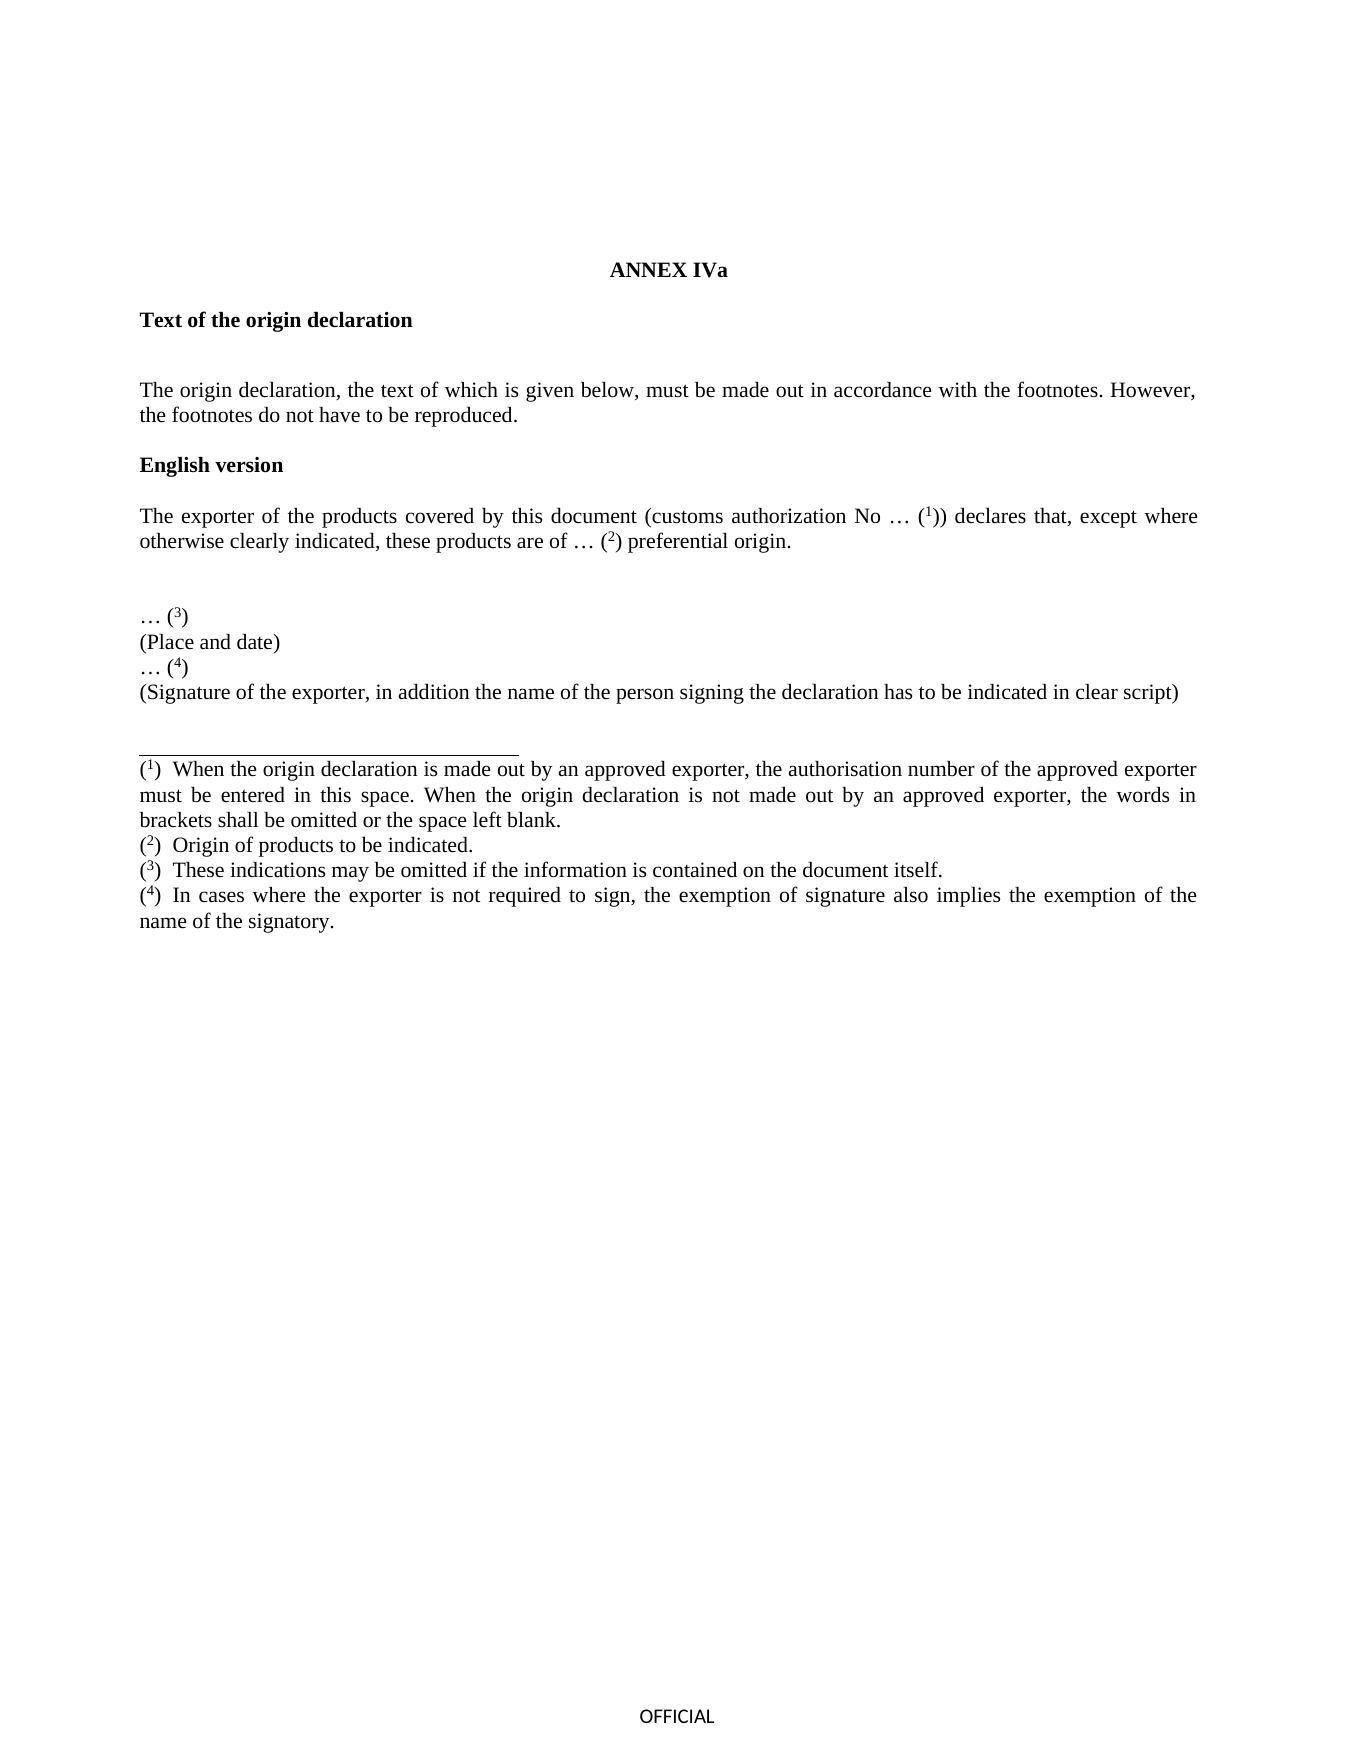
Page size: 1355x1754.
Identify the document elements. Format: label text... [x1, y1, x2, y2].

text (Signature of the exporter, in addition the name of the person signing the declaration has to be indicated in clear script) [139, 679, 1198, 704]
text (3) These indications may be omitted if the information is contained on the document itself. [139, 857, 1198, 882]
text ANNEX IVa [139, 257, 1198, 282]
text Text of the origin declaration [139, 307, 1198, 332]
text … (3) [139, 603, 1198, 629]
text The origin declaration, the text of which is given below, must be made out in accordance with the footnotes. However, the footnotes do not have to be reproduced. [139, 377, 1198, 427]
text (2) Origin of products to be indicated. [139, 832, 1198, 857]
text The exporter of the products covered by this document (customs authorization No … (1)) declares that, except where otherwise clearly indicated, these products are of … (2) preferential origin. [139, 503, 1198, 553]
text English version [139, 452, 1198, 477]
text (1) When the origin declaration is made out by an approved exporter, the authorisation number of the approved exporter must be entered in this space. When the origin declaration is not made out by an approved exporter, the words in brackets shall be omitted or the space left blank. [139, 756, 1198, 832]
text (4) In cases where the exporter is not required to sign, the exemption of signature also implies the exemption of the name of the signatory. [139, 882, 1198, 933]
text (Place and date) [139, 629, 1198, 654]
text … (4) [139, 654, 1198, 679]
